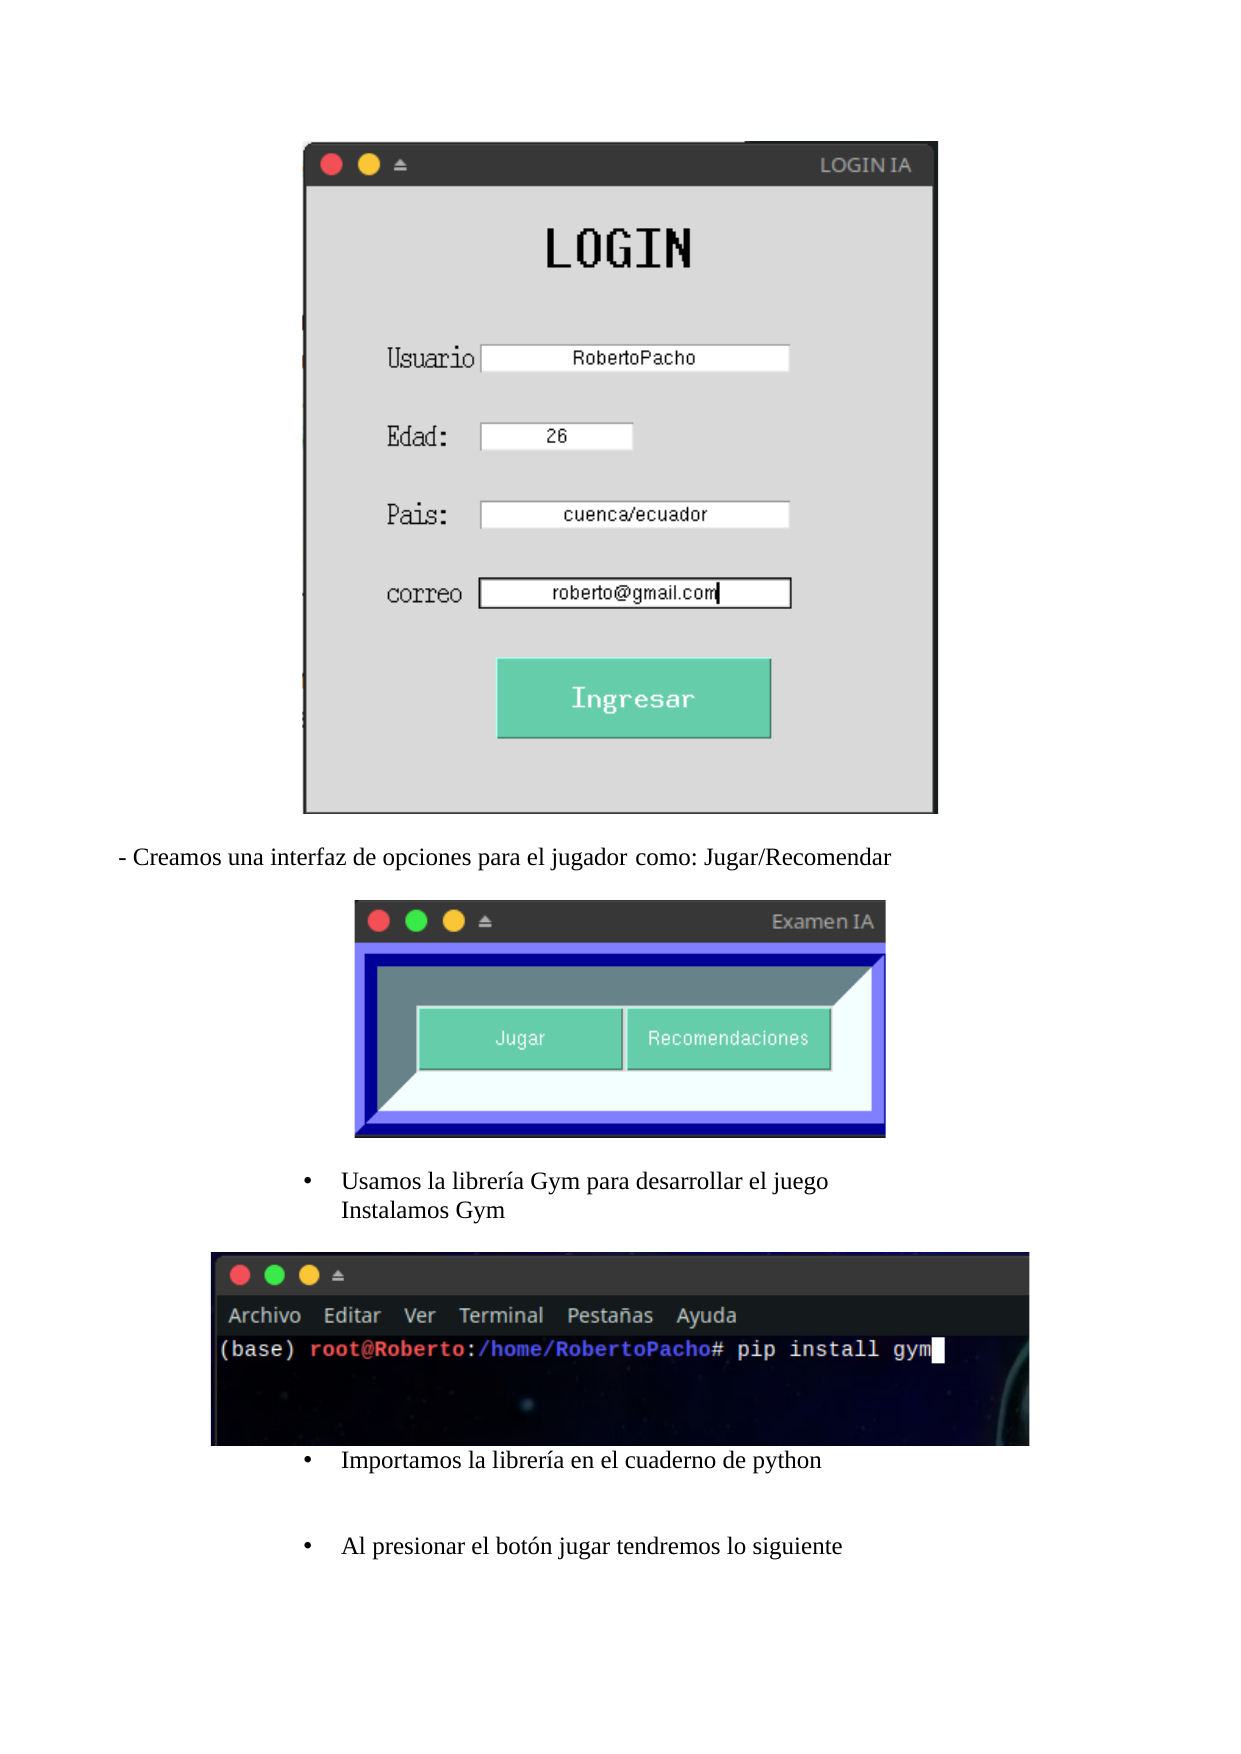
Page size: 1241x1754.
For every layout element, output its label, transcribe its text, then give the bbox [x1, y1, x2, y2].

picture [210, 1252, 1030, 1446]
list Importamos la librería en el cuaderno de python [303, 1373, 1122, 1474]
list Al presionar el botón jugar tendremos lo siguiente [303, 1531, 1122, 1560]
list Instalamos Gym [303, 1195, 1122, 1224]
list Usamos la librería Gym para desarrollar el juego [303, 1166, 1122, 1195]
picture [354, 900, 886, 1138]
picture [302, 141, 939, 814]
text - Creamos una interfaz de opciones para el jugador como: Jugar/Recomendar [118, 842, 1122, 871]
